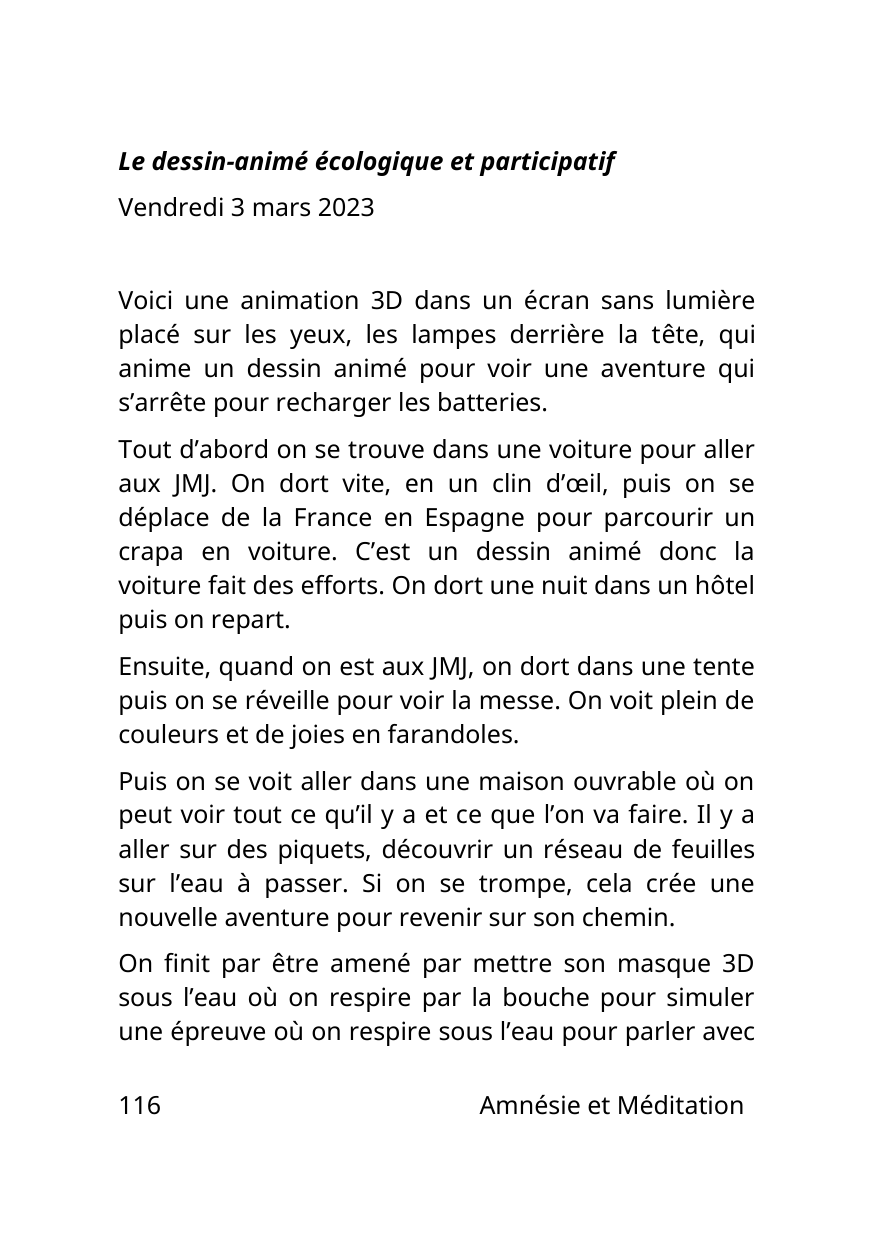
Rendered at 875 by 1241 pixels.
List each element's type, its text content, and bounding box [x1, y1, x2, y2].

text On finit par être amené par mettre son masque 3D sous l’eau où on respire par la bouche pour simuler une épreuve où on respire sous l’eau pour parler avec [118, 946, 756, 1048]
subtitle Le dessin-animé écologique et participatif [118, 143, 756, 177]
text Tout d’abord on se trouve dans une voiture pour aller aux JMJ. On dort vite, en un clin d’œil, puis on se déplace de la France en Espagne pour parcourir un crapa en voiture. C’est un dessin animé donc la voiture fait des efforts. On dort une nuit dans un hôtel puis on repart. [118, 432, 756, 636]
text Ensuite, quand on est aux JMJ, on dort dans une tente puis on se réveille pour voir la messe. On voit plein de couleurs et de joies en farandoles. [118, 648, 756, 751]
text Vendredi 3 mars 2023 [118, 190, 756, 224]
text Puis on se voit aller dans une maison ouvrable où on peut voir tout ce qu’il y a et ce que l’on va faire. Il y a aller sur des piquets, découvrir un réseau de feuilles sur l’eau à passer. Si on se trompe, cela crée une nouvelle aventure pour revenir sur son chemin. [118, 763, 756, 933]
text Voici une animation 3D dans un écran sans lumière placé sur les yeux, les lampes derrière la tête, qui anime un dessin animé pour voir une aventure qui s’arrête pour recharger les batteries. [118, 283, 756, 419]
